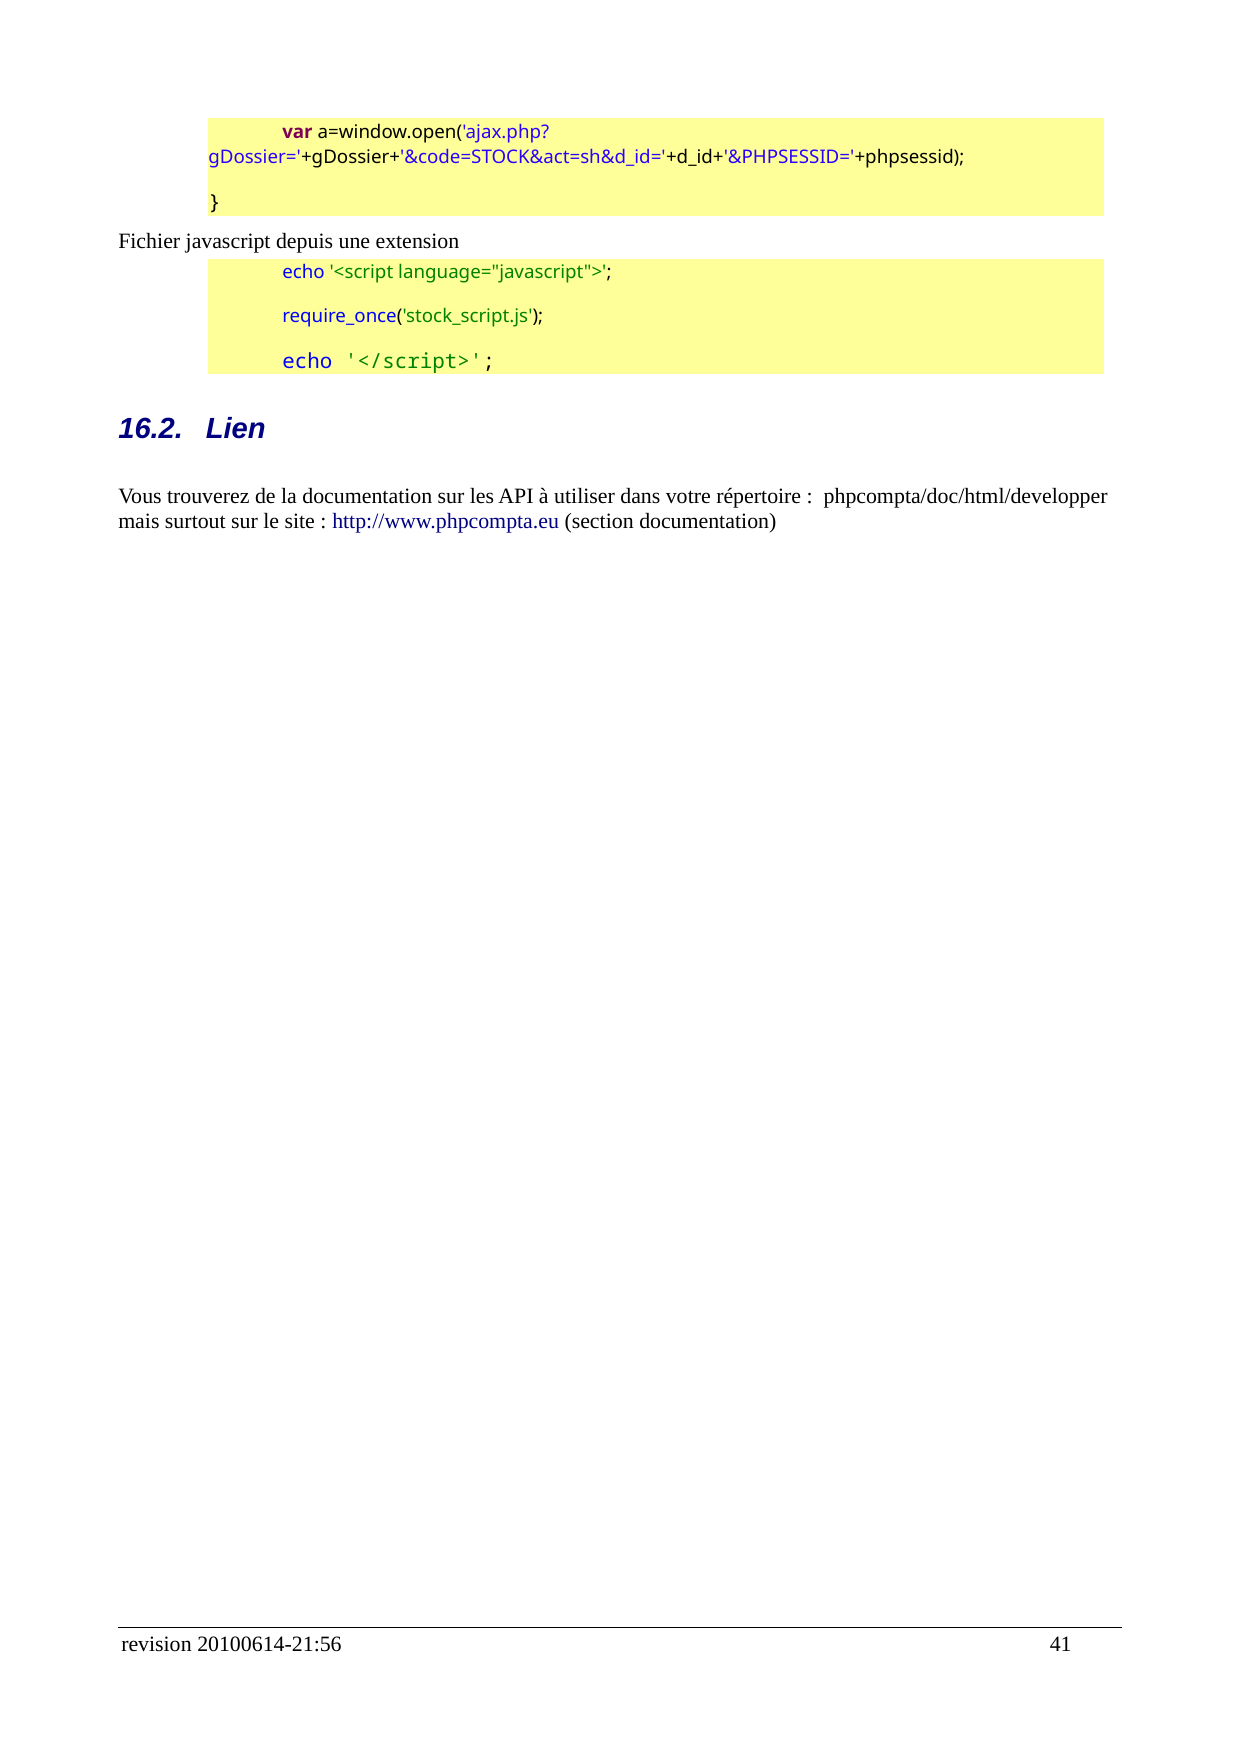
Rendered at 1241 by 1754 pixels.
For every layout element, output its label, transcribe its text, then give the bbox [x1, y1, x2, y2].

text Fichier javascript depuis une extension [118, 228, 1122, 253]
text Vous trouverez de la documentation sur les API à utiliser dans votre répertoire : phpcompta/doc/html/developper mais surtout sur le site : http://www.phpcompta.eu (section documentation) [118, 483, 1122, 533]
subtitle Lien [118, 411, 1122, 445]
text } [208, 187, 1104, 216]
text echo '<script language="javascript">'; [208, 259, 1104, 284]
text require_once('stock_script.js'); [208, 302, 1104, 328]
text var a=window.open('ajax.php?gDossier='+gDossier+'&code=STOCK&act=sh&d_id='+d_id+'&PHPSESSID='+phpsessid); [208, 118, 1104, 169]
text echo '</script>'; [208, 346, 1104, 374]
